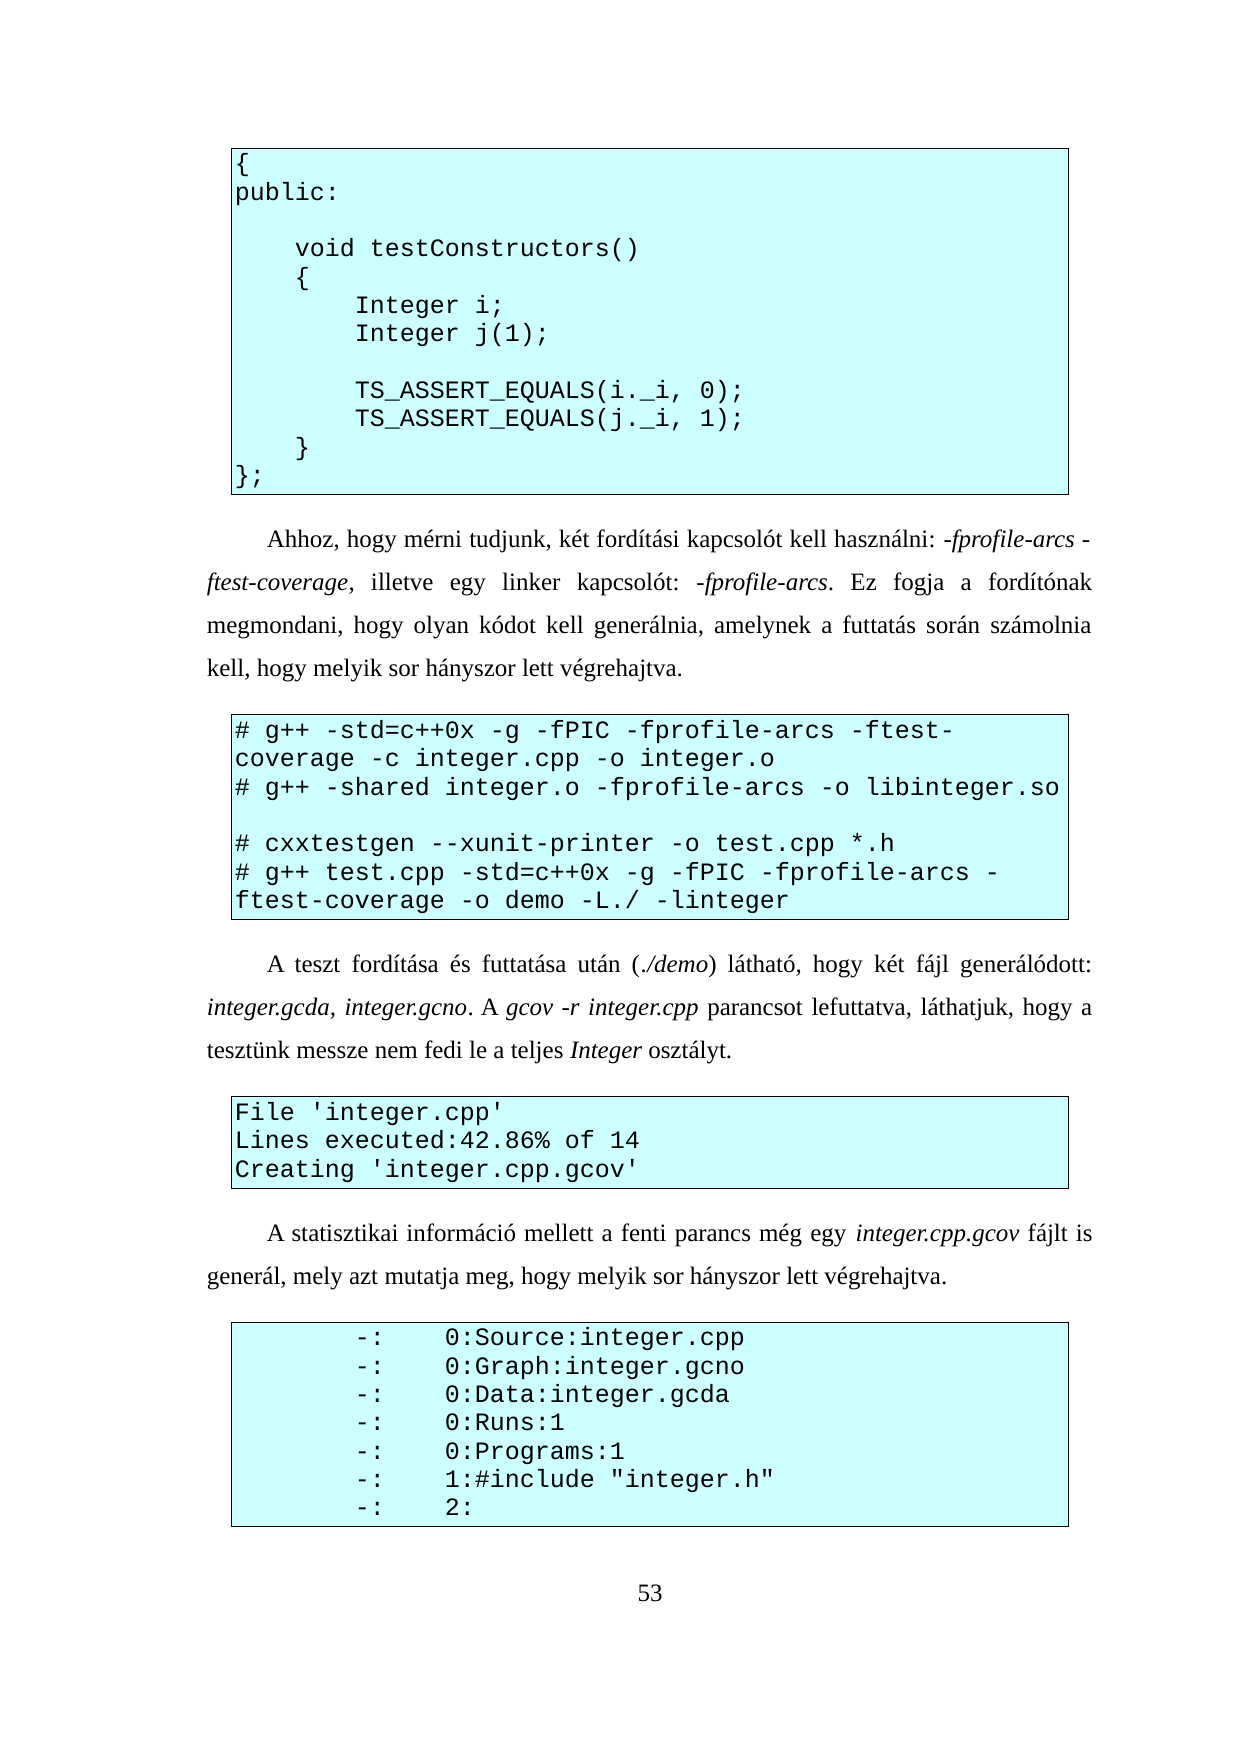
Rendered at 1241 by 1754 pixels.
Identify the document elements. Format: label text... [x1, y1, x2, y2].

text # g++ -std=c++0x -g -fPIC -fprofile-arcs -ftest-coverage -c integer.cpp -o integer.o # g++ -shared integer.o -fprofile-arcs -o libinteger.so # cxxtestgen --xunit-printer -o test.cpp *.h # g++ test.cpp -std=c++0x -g -fPIC -fprofile-arcs -ftest-coverage -o demo -L./ -linteger [232, 715, 1068, 919]
text -: 0:Source:integer.cpp -: 0:Graph:integer.gcno -: 0:Data:integer.gcda -: 0:Runs:1 -: 0:Programs:1 -: 1:#include "integer.h" -: 2: [232, 1323, 1068, 1526]
text File 'integer.cpp' Lines executed:42.86% of 14 Creating 'integer.cpp.gcov' [232, 1097, 1068, 1188]
text A teszt fordítása és futtatása után (./demo) látható, hogy két fájl generálódott: integer.gcda, integer.gcno. A gcov -r integer.cpp parancsot lefuttatva, láthatjuk, hogy a tesztünk messze nem fedi le a teljes Integer osztályt. [207, 949, 1093, 1064]
text { public: void testConstructors() { Integer i; Integer j(1); TS_ASSERT_EQUALS(i._i, 0); TS_ASSERT_EQUALS(j._i, 1); } }; [232, 149, 1068, 494]
text A statisztikai információ mellett a fenti parancs még egy integer.cpp.gcov fájlt is generál, mely azt mutatja meg, hogy melyik sor hányszor lett végrehajtva. [207, 1218, 1093, 1289]
text Ahhoz, hogy mérni tudjunk, két fordítási kapcsolót kell használni: -fprofile-arcs -ftest-coverage, illetve egy linker kapcsolót: -fprofile-arcs. Ez fogja a fordítónak megmondani, hogy olyan kódot kell generálnia, amelynek a futtatás során számolnia kell, hogy melyik sor hányszor lett végrehajtva. [207, 524, 1093, 682]
